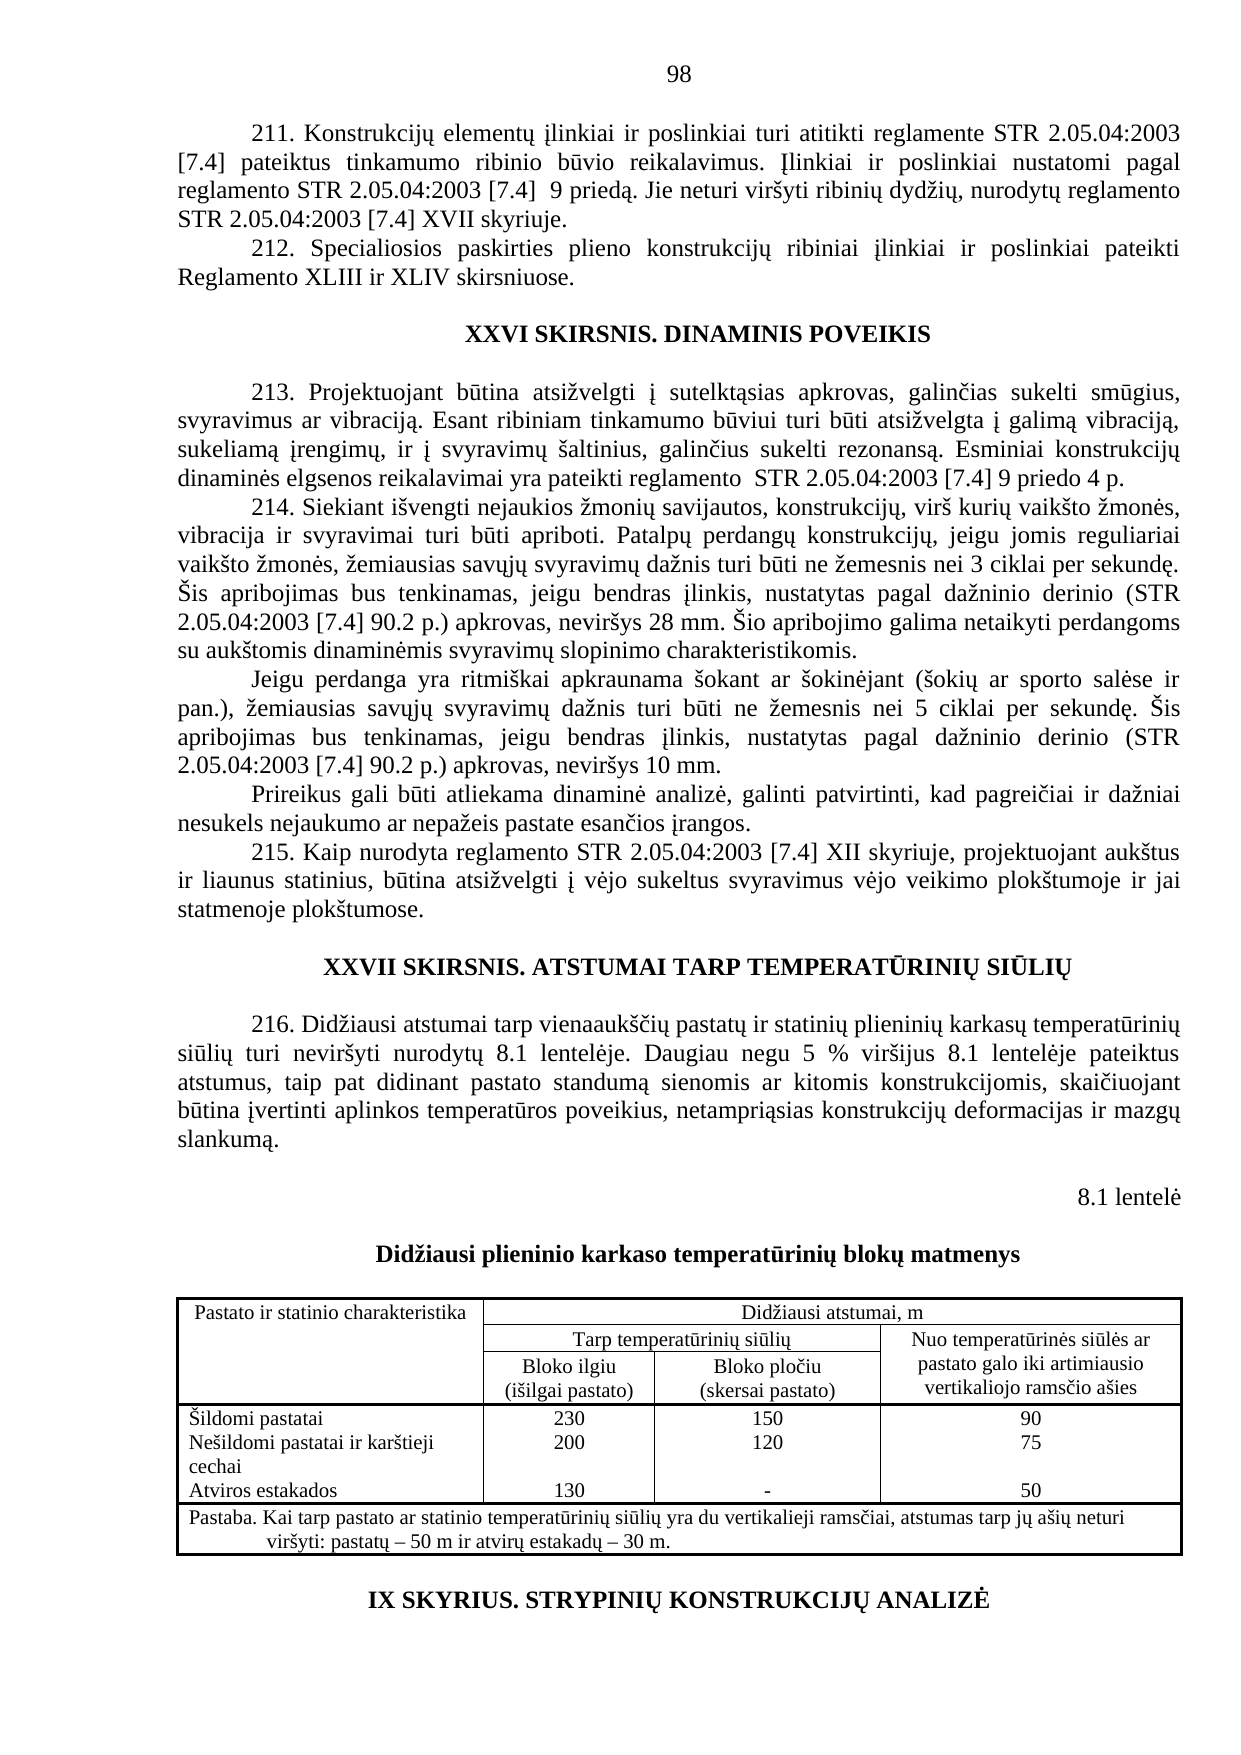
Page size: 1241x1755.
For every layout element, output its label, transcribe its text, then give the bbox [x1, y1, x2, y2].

text 212. Specialiosios paskirties plieno konstrukcijų ribiniai įlinkiai ir poslinkiai pateikti Reglamento XLIII ir XLIV skirsniuose. [177, 233, 1181, 291]
text Didžiausi plieninio karkaso temperatūrinių blokų matmenys [215, 1239, 1181, 1268]
text IX SKYRIUS. STRYPINIŲ KONSTRUKCIJŲ ANALIZĖ [177, 1585, 1181, 1614]
table_cell Bloko ilgiu (išilgai pastato) [484, 1352, 654, 1402]
table_header Pastato ir statinio charakteristika [179, 1300, 483, 1402]
table_cell Nuo temperatūrinės siūlės ar pastato galo iki artimiausio vertikaliojo ramsčio ašies [881, 1325, 1180, 1402]
text 215. Kaip nurodyta reglamento STR 2.05.04:2003 [7.4] XII skyriuje, projektuojant aukštus ir liaunus statinius, būtina atsižvelgti į vėjo sukeltus svyravimus vėjo veikimo plokštumoje ir jai statmenoje plokštumose. [177, 837, 1181, 923]
text 216. Didžiausi atstumai tarp vienaaukščių pastatų ir statinių plieninių karkasų temperatūrinių siūlių turi neviršyti nurodytų 8.1 lentelėje. Daugiau negu 5 % viršijus 8.1 lentelėje pateiktus atstumus, taip pat didinant pastato standumą sienomis ar kitomis konstrukcijomis, skaičiuojant būtina įvertinti aplinkos temperatūros poveikius, netampriąsias konstrukcijų deformacijas ir mazgų slankumą. [177, 1009, 1181, 1153]
text XXVI SKIRSNIS. DINAMINIS POVEIKIS [215, 319, 1181, 348]
text 213. Projektuojant būtina atsižvelgti į sutelktąsias apkrovas, galinčias sukelti smūgius, svyravimus ar vibraciją. Esant ribiniam tinkamumo būviui turi būti atsižvelgta į galimą vibraciją, sukeliamą įrengimų, ir į svyravimų šaltinius, galinčius sukelti rezonansą. Esminiai konstrukcijų dinaminės elgsenos reikalavimai yra pateikti reglamento STR 2.05.04:2003 [7.4] 9 priedo 4 p. [177, 377, 1181, 492]
table_cell 150 120 - [655, 1406, 880, 1502]
text 214. Siekiant išvengti nejaukios žmonių savijautos, konstrukcijų, virš kurių vaikšto žmonės, vibracija ir svyravimai turi būti apriboti. Patalpų perdangų konstrukcijų, jeigu jomis reguliariai vaikšto žmonės, žemiausias savųjų svyravimų dažnis turi būti ne žemesnis nei 3 ciklai per sekundę. Šis apribojimas bus tenkinamas, jeigu bendras įlinkis, nustatytas pagal dažninio derinio (STR 2.05.04:2003 [7.4] 90.2 p.) apkrovas, neviršys 28 mm. Šio apribojimo galima netaikyti perdangoms su aukštomis dinaminėmis svyravimų slopinimo charakteristikomis. [177, 492, 1181, 664]
text XXVII SKIRSNIS. ATSTUMAI TARP TEMPERATŪRINIŲ SIŪLIŲ [215, 952, 1181, 981]
table_cell Pastaba. Kai tarp pastato ar statinio temperatūrinių siūlių yra du vertikalieji ramsčiai, atstumas tarp jų ašių neturi viršyti: pastatų – 50 m ir atvirų estakadų – 30 m. [179, 1505, 1180, 1553]
table_cell Šildomi pastatai Nešildomi pastatai ir karštieji cechai Atviros estakados [179, 1406, 483, 1502]
table_cell Bloko pločiu (skersai pastato) [655, 1352, 880, 1402]
text Prireikus gali būti atliekama dinaminė analizė, galinti patvirtinti, kad pagreičiai ir dažniai nesukels nejaukumo ar nepažeis pastate esančios įrangos. [177, 779, 1181, 837]
text 8.1 lentelė [215, 1182, 1181, 1211]
table_cell 90 75 50 [881, 1406, 1180, 1502]
table_cell Tarp temperatūrinių siūlių [484, 1325, 880, 1351]
table_header Didžiausi atstumai, m [484, 1300, 1180, 1324]
text Jeigu perdanga yra ritmiškai apkraunama šokant ar šokinėjant (šokių ar sporto salėse ir pan.), žemiausias savųjų svyravimų dažnis turi būti ne žemesnis nei 5 ciklai per sekundę. Šis apribojimas bus tenkinamas, jeigu bendras įlinkis, nustatytas pagal dažninio derinio (STR 2.05.04:2003 [7.4] 90.2 p.) apkrovas, neviršys 10 mm. [177, 664, 1181, 779]
text 211. Konstrukcijų elementų įlinkiai ir poslinkiai turi atitikti reglamente STR 2.05.04:2003 [7.4] pateiktus tinkamumo ribinio būvio reikalavimus. Įlinkiai ir poslinkiai nustatomi pagal reglamento STR 2.05.04:2003 [7.4] 9 priedą. Jie neturi viršyti ribinių dydžių, nurodytų reglamento STR 2.05.04:2003 [7.4] XVII skyriuje. [177, 118, 1181, 233]
table_cell 230 200 130 [484, 1406, 654, 1502]
